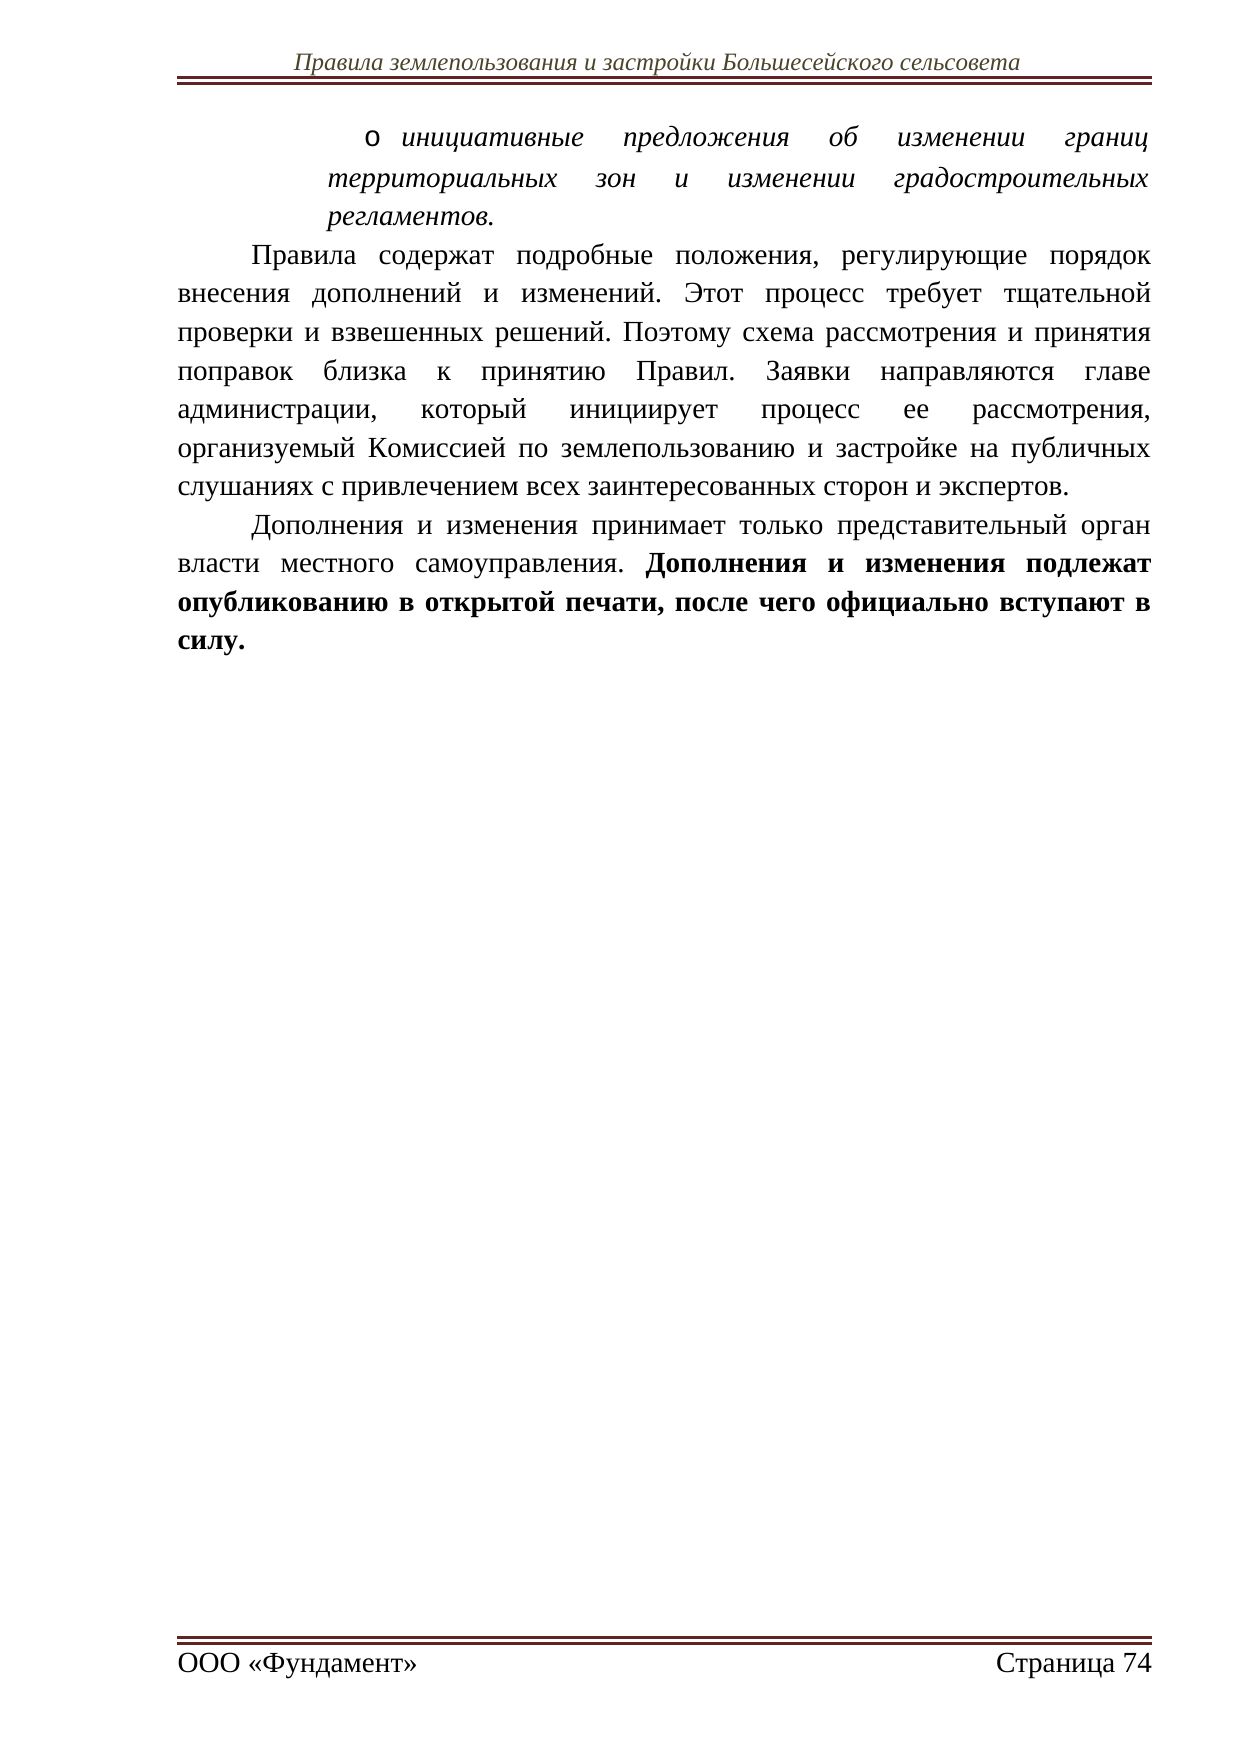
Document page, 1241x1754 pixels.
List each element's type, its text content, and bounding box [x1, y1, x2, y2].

list инициативные предложения об изменении границ территориальных зон и изменении градостроительных регламентов. [290, 119, 1152, 232]
text Дополнения и изменения принимает только представительный орган власти местного самоуправления. Дополнения и изменения подлежат опубликованию в открытой печати, после чего официально вступают в силу. [177, 507, 1152, 656]
text Правила содержат подробные положения, регулирующие порядок внесения дополнений и изменений. Этот процесс требует тщательной проверки и взвешенных решений. Поэтому схема рассмотрения и принятия поправок близка к принятию Правил. Заявки направляются главе администрации, который инициирует процесс ее рассмотрения, организуемый Комиссией по землепользованию и застройке на публичных слушаниях с привлечением всех заинтересованных сторон и экспертов. [177, 237, 1152, 502]
